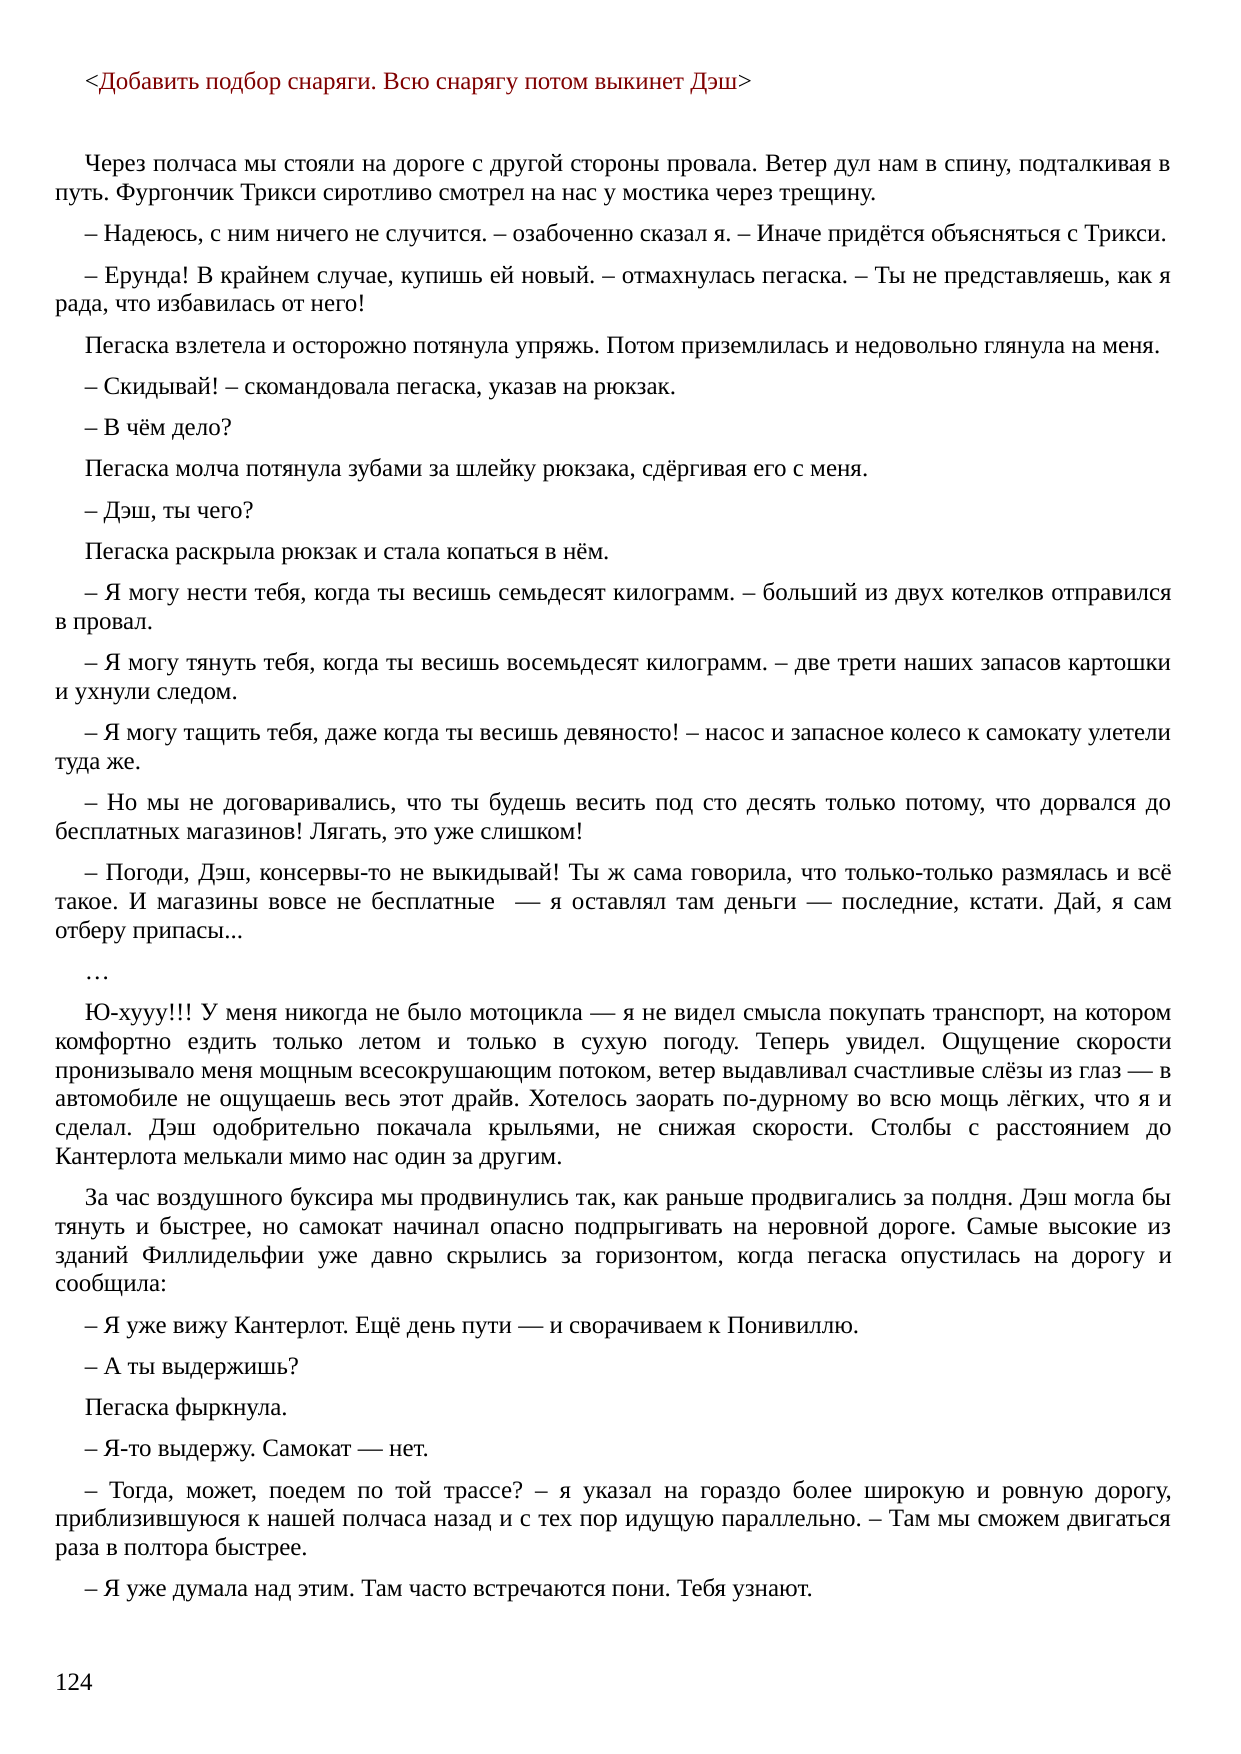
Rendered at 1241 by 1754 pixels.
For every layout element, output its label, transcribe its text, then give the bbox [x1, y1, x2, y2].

text – Я могу тянуть тебя, когда ты весишь восемьдесят килограмм. – две трети наших запасов картошки и ухнули следом. [55, 647, 1173, 705]
text – Погоди, Дэш, консервы-то не выкидывай! Ты ж сама говорила, что только-только размялась и всё такое. И магазины вовсе не бесплатные — я оставлял там деньги — последние, кстати. Дай, я сам отберу припасы... [55, 857, 1173, 943]
text Пегаска фыркнула. [55, 1392, 1173, 1421]
text За час воздушного буксира мы продвинулись так, как раньше продвигались за полдня. Дэш могла бы тянуть и быстрее, но самокат начинал опасно подпрыгивать на неровной дороге. Самые высокие из зданий Филлидельфии уже давно скрылись за горизонтом, когда пегаска опустилась на дорогу и сообщила: [55, 1182, 1173, 1297]
text – Дэш, ты чего? [55, 495, 1173, 523]
text – Надеюсь, с ним ничего не случится. – озабоченно сказал я. – Иначе придётся объясняться с Трикси. [55, 218, 1173, 247]
text – Я могу нести тебя, когда ты весишь семьдесят килограмм. – больший из двух котелков отправился в провал. [55, 577, 1173, 635]
text – Я-то выдержу. Самокат — нет. [55, 1433, 1173, 1462]
text Пегаска молча потянула зубами за шлейку рюкзака, сдёргивая его с меня. [55, 453, 1173, 482]
text – Я уже думала над этим. Там часто встречаются пони. Тебя узнают. [55, 1573, 1173, 1602]
text – Я могу тащить тебя, даже когда ты весишь девяносто! – насос и запасное колесо к самокату улетели туда же. [55, 717, 1173, 775]
text – Тогда, может, поедем по той трассе? – я указал на гораздо более широкую и ровную дорогу, приблизившуюся к нашей полчаса назад и с тех пор идущую параллельно. – Там мы сможем двигаться раза в полтора быстрее. [55, 1475, 1173, 1561]
text Пегаска раскрыла рюкзак и стала копаться в нём. [55, 536, 1173, 565]
text Через полчаса мы стояли на дороге с другой стороны провала. Ветер дул нам в спину, подталкивая в путь. Фургончик Трикси сиротливо смотрел на нас у мостика через трещину. [55, 148, 1173, 206]
text <Добавить подбор снаряги. Всю снарягу потом выкинет Дэш> [55, 66, 1173, 95]
text – А ты выдержишь? [55, 1351, 1173, 1380]
text – В чём дело? [55, 412, 1173, 441]
text – Я уже вижу Кантерлот. Ещё день пути — и сворачиваем к Понивиллю. [55, 1310, 1173, 1338]
text … [55, 956, 1173, 985]
text Ю-хууу!!! У меня никогда не было мотоцикла — я не видел смысла покупать транспорт, на котором комфортно ездить только летом и только в сухую погоду. Теперь увидел. Ощущение скорости пронизывало меня мощным всесокрушающим потоком, ветер выдавливал счастливые слёзы из глаз — в автомобиле не ощущаешь весь этот драйв. Хотелось заорать по-дурному во всю мощь лёгких, что я и сделал. Дэш одобрительно покачала крыльями, не снижая скорости. Столбы с расстоянием до Кантерлота мелькали мимо нас один за другим. [55, 997, 1173, 1170]
text Пегаска взлетела и осторожно потянула упряжь. Потом приземлилась и недовольно глянула на меня. [55, 330, 1173, 358]
text – Ерунда! В крайнем случае, купишь ей новый. – отмахнулась пегаска. – Ты не представляешь, как я рада, что избавилась от него! [55, 260, 1173, 317]
text – Но мы не договаривались, что ты будешь весить под сто десять только потому, что дорвался до бесплатных магазинов! Лягать, это уже слишком! [55, 787, 1173, 845]
text – Скидывай! – скомандовала пегаска, указав на рюкзак. [55, 371, 1173, 400]
